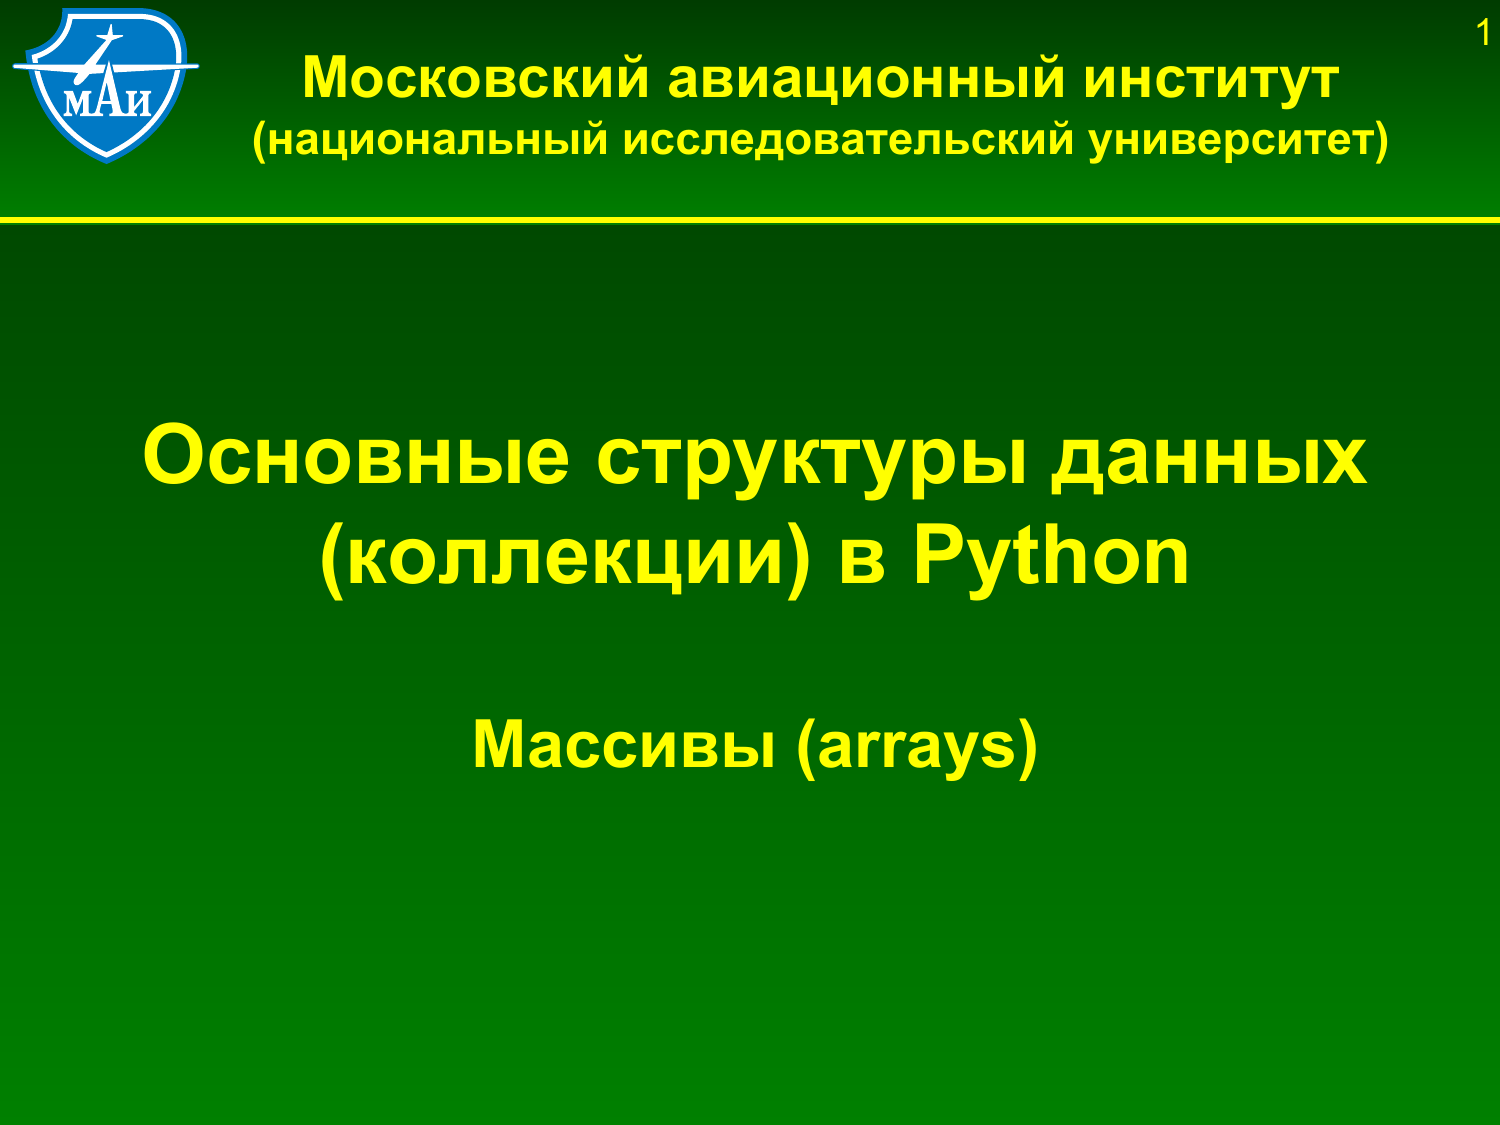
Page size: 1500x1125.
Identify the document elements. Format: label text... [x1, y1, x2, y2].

text_box Основные структуры данных (коллекции) в Python Массивы (arrays) [35, 531, 1477, 650]
text_box Московский авиационный институт (национальный исследовательский университет) [224, 31, 1418, 172]
picture [12, 8, 200, 165]
